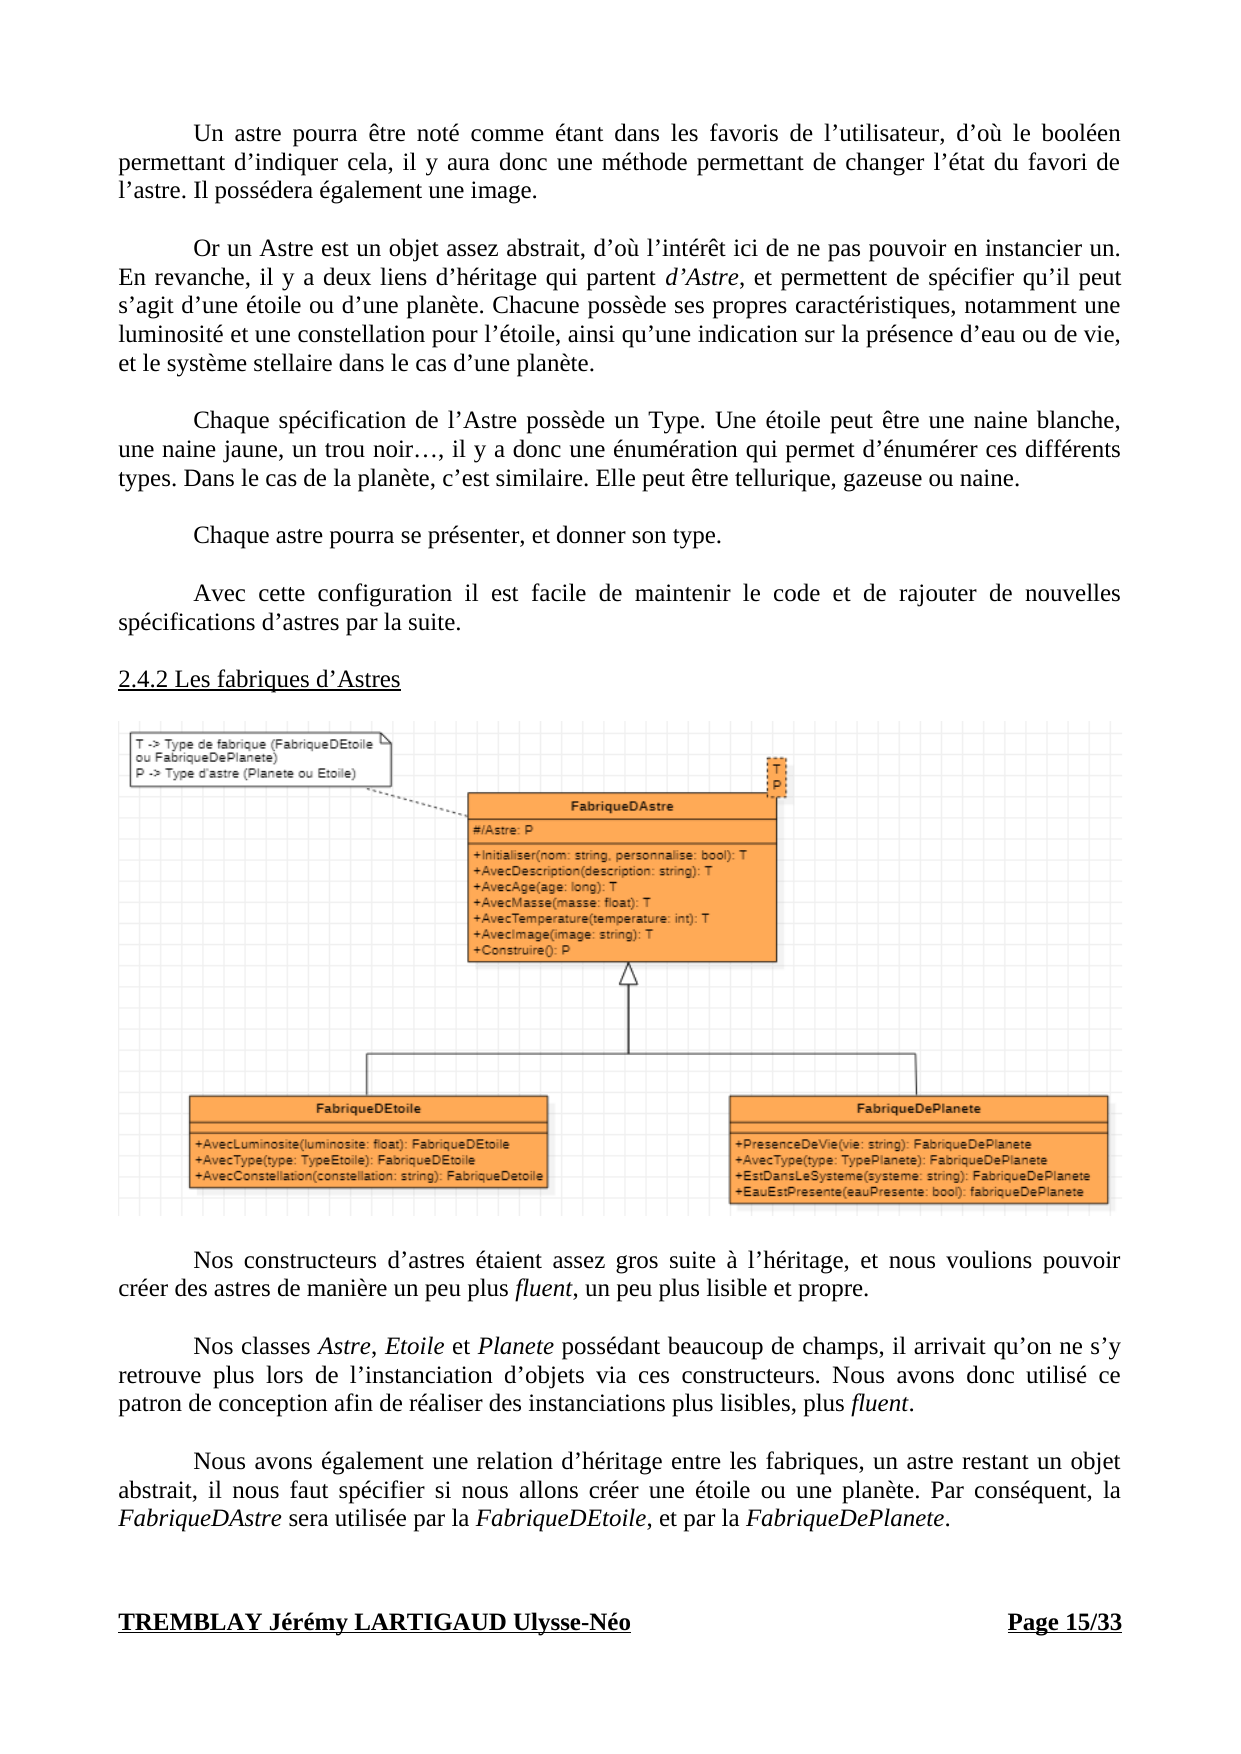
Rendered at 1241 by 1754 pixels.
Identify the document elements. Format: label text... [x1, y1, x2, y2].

text Un astre pourra être noté comme étant dans les favoris de l’utilisateur, d’où le booléen permettant d’indiquer cela, il y aura donc une méthode permettant de changer l’état du favori de l’astre. Il possédera également une image. [118, 118, 1122, 204]
picture [118, 721, 1123, 1216]
text Nos classes Astre, Etoile et Planete possédant beaucoup de champs, il arrivait qu’on ne s’y retrouve plus lors de l’instanciation d’objets via ces constructeurs. Nous avons donc utilisé ce patron de conception afin de réaliser des instanciations plus lisibles, plus fluent. [118, 1331, 1122, 1417]
text Chaque astre pourra se présenter, et donner son type. [118, 521, 1122, 549]
text Or un Astre est un objet assez abstrait, d’où l’intérêt ici de ne pas pouvoir en instancier un. En revanche, il y a deux liens d’héritage qui partent d’Astre, et permettent de spécifier qu’il peut s’agit d’une étoile ou d’une planète. Chacune possède ses propres caractéristiques, notamment une luminosité et une constellation pour l’étoile, ainsi qu’une indication sur la présence d’eau ou de vie, et le système stellaire dans le cas d’une planète. [118, 233, 1122, 377]
text Chaque spécification de l’Astre possède un Type. Une étoile peut être une naine blanche, une naine jaune, un trou noir…, il y a donc une énumération qui permet d’énumérer ces différents types. Dans le cas de la planète, c’est similaire. Elle peut être tellurique, gazeuse ou naine. [118, 406, 1122, 492]
text Nos constructeurs d’astres étaient assez gros suite à l’héritage, et nous voulions pouvoir créer des astres de manière un peu plus fluent, un peu plus lisible et propre. [118, 1245, 1122, 1302]
text 2.4.2 Les fabriques d’Astres [118, 664, 1122, 693]
text Avec cette configuration il est facile de maintenir le code et de rajouter de nouvelles spécifications d’astres par la suite. [118, 578, 1122, 636]
text Nous avons également une relation d’héritage entre les fabriques, un astre restant un objet abstrait, il nous faut spécifier si nous allons créer une étoile ou une planète. Par conséquent, la FabriqueDAstre sera utilisée par la FabriqueDEtoile, et par la FabriqueDePlanete. [118, 1446, 1122, 1532]
